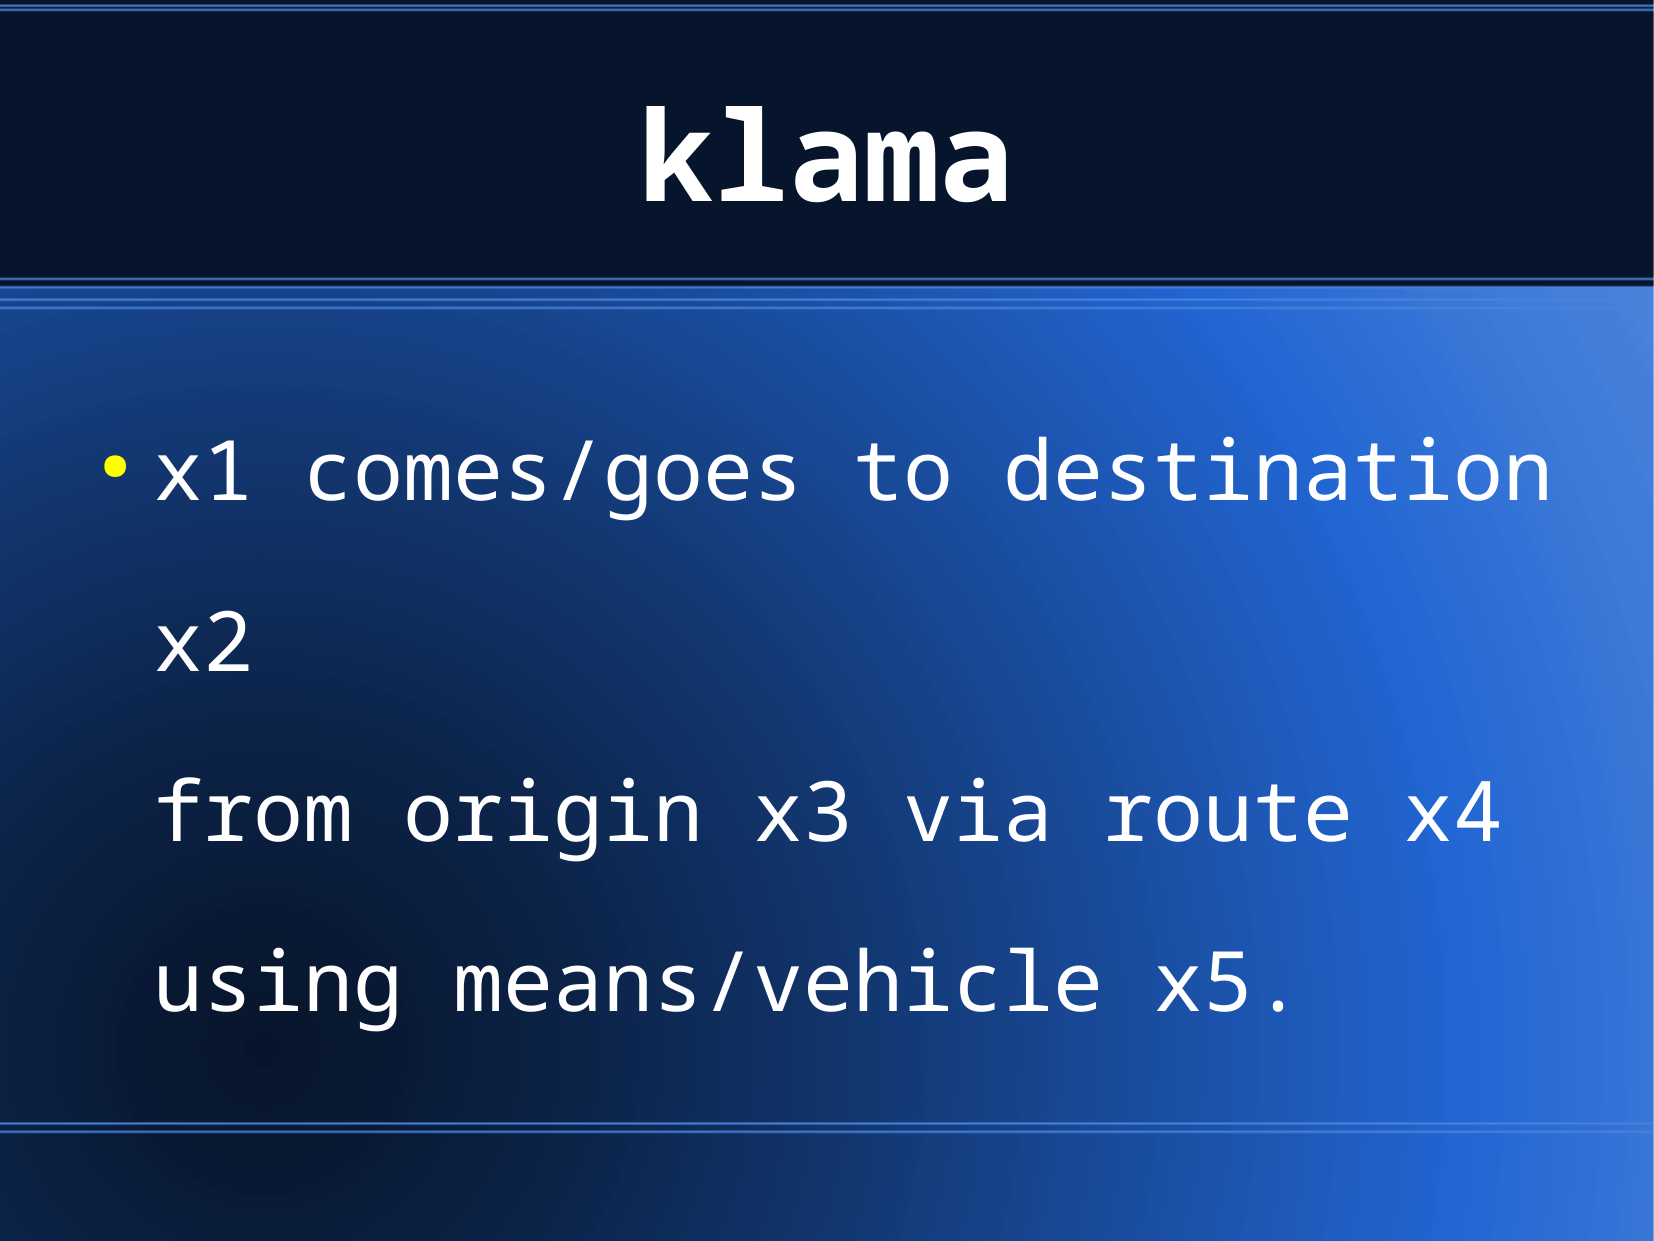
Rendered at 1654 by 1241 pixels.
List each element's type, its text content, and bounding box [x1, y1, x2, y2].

picture [0, 0, 1654, 1241]
list x1 comes/goes to destination x2 from origin x3 via route x4 using means/vehicle x5. [82, 355, 1571, 1241]
title klama [82, 49, 1571, 257]
